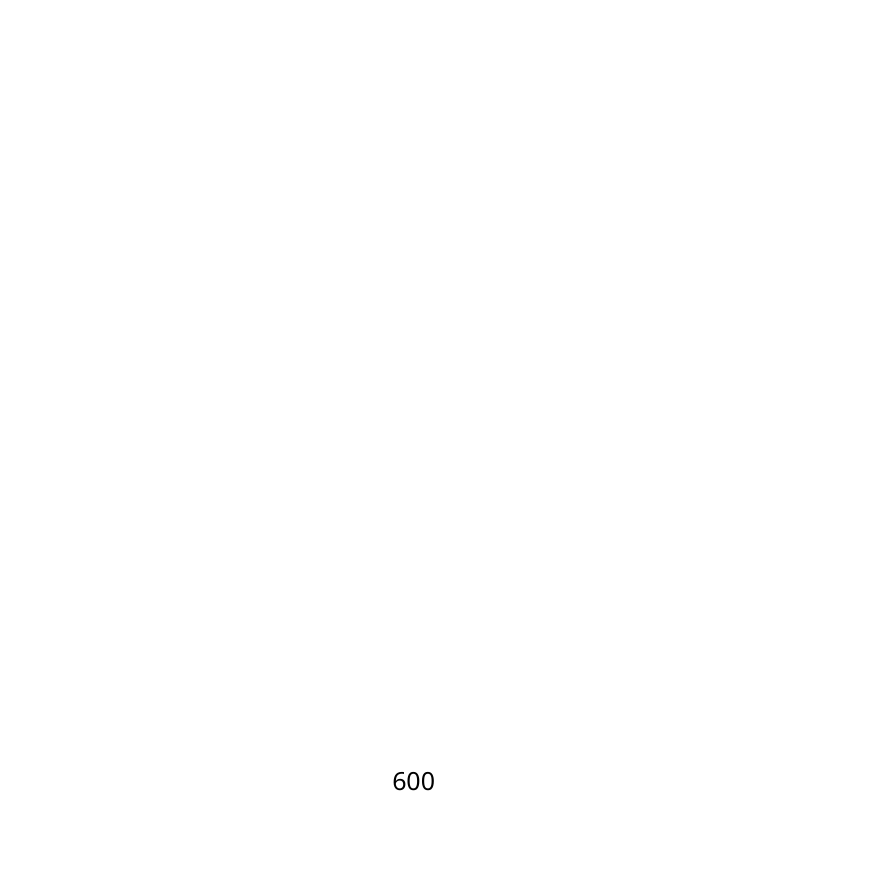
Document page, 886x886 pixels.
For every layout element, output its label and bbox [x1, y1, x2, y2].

table_header [413, 89, 768, 117]
table_header [59, 89, 413, 117]
table_cell [59, 117, 413, 145]
table_cell [413, 117, 768, 145]
